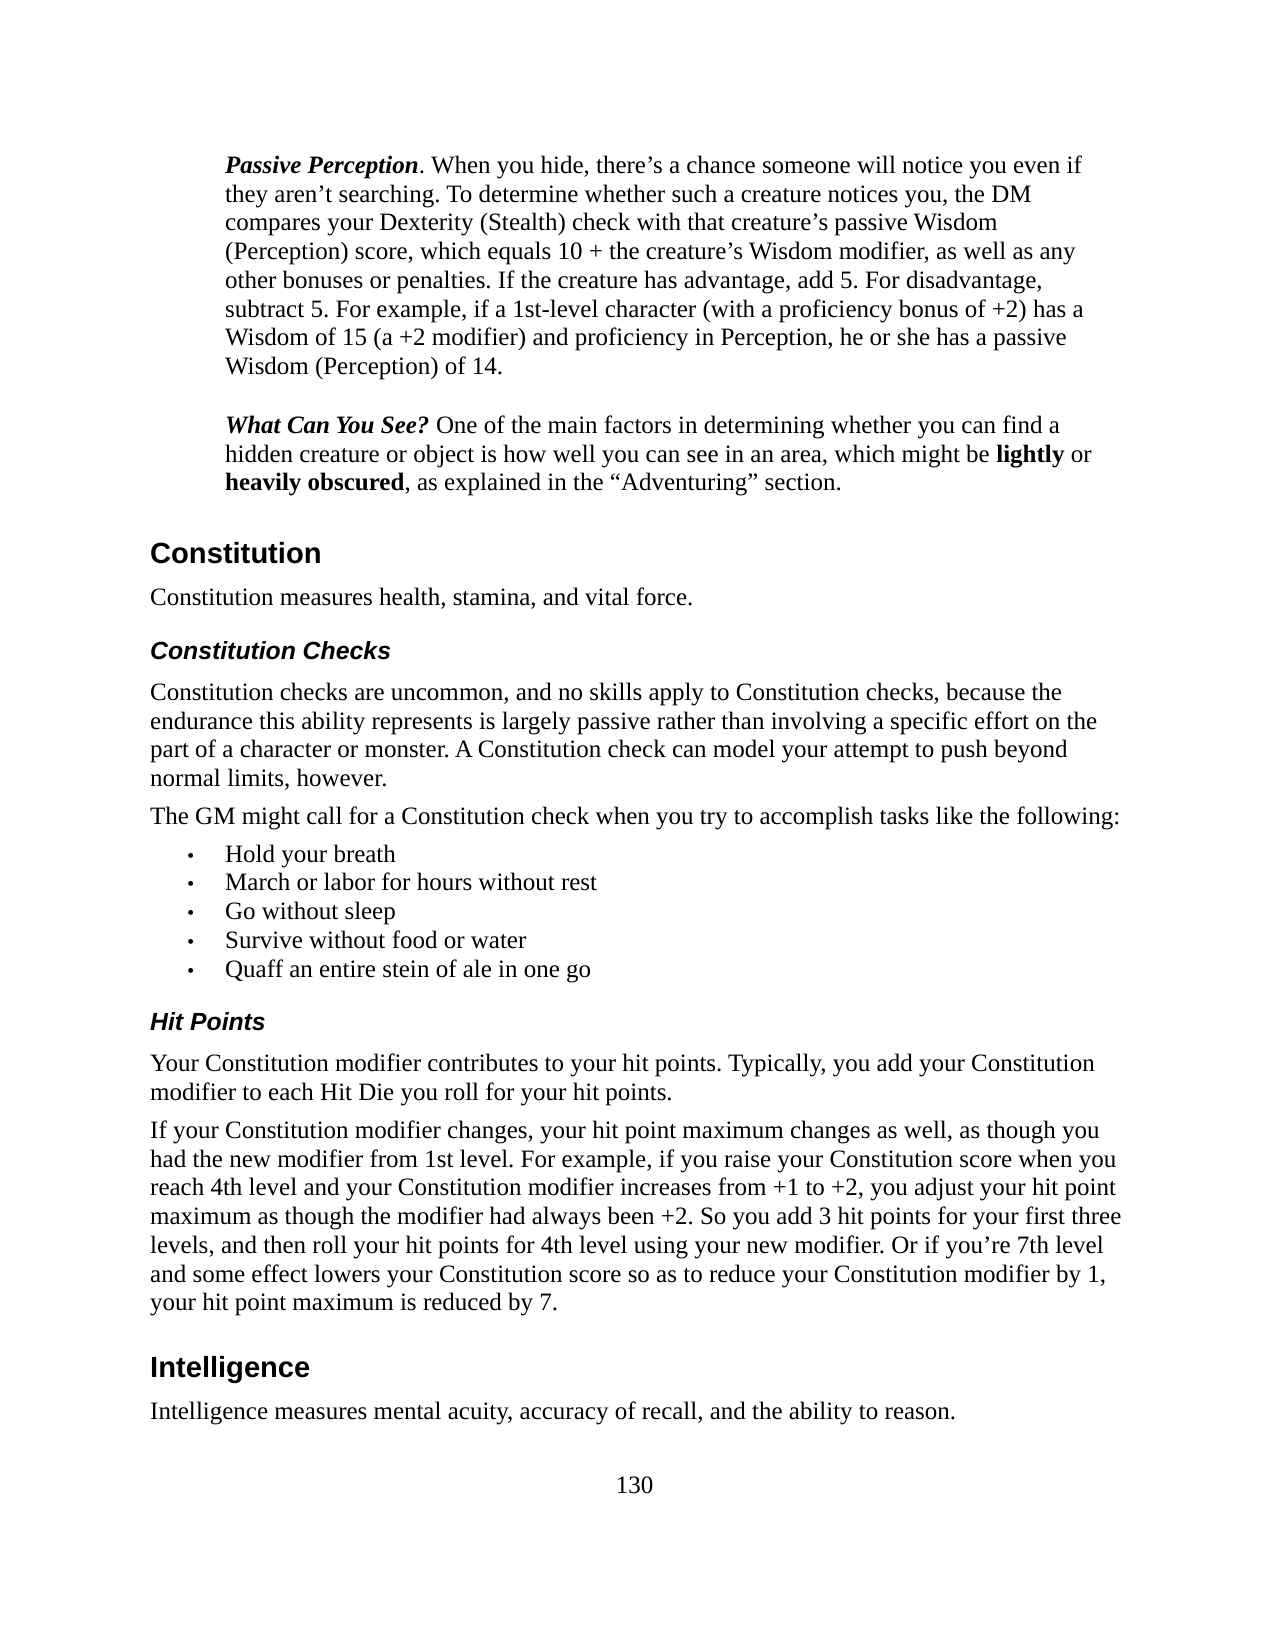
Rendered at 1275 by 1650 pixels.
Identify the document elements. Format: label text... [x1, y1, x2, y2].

list Quaff an entire stein of ale in one go [187, 954, 1125, 982]
text If your Constitution modifier changes, your hit point maximum changes as well, as though you had the new modifier from 1st level. For example, if you raise your Constitution score when you reach 4th level and your Constitution modifier increases from +1 to +2, you adjust your hit point maximum as though the modifier had always been +2. So you add 3 hit points for your first three levels, and then roll your hit points for 4th level using your new modifier. Or if you’re 7th level and some effect lowers your Constitution score so as to reduce your Constitution modifier by 1, your hit point maximum is reduced by 7. [150, 1115, 1125, 1316]
text Your Constitution modifier contributes to your hit points. Typically, you add your Constitution modifier to each Hit Die you roll for your hit points. [150, 1048, 1125, 1106]
text The GM might call for a Constitution check when you try to accomplish tasks like the following: [150, 801, 1125, 830]
list Go without sleep [187, 896, 1125, 925]
subtitle Intelligence [150, 1350, 1125, 1384]
subtitle Constitution Checks [150, 636, 1125, 664]
text Intelligence measures mental acuity, accuracy of recall, and the ability to reason. [150, 1396, 1125, 1425]
text Constitution measures health, stamina, and vital force. [150, 582, 1125, 611]
text What Can You See? One of the main factors in determining whether you can find a hidden creature or object is how well you can see in an area, which might be lightly or heavily obscured, as explained in the “Adventuring” section. [225, 410, 1125, 496]
text Passive Perception. When you hide, there’s a chance someone will notice you even if they aren’t searching. To determine whether such a creature notices you, the DM compares your Dexterity (Stealth) check with that creature’s passive Wisdom (Perception) score, which equals 10 + the creature’s Wisdom modifier, as well as any other bonuses or penalties. If the creature has advantage, add 5. For disadvantage, subtract 5. For example, if a 1st-level character (with a proficiency bonus of +2) has a Wisdom of 15 (a +2 modifier) and proficiency in Perception, he or she has a passive Wisdom (Perception) of 14. [225, 150, 1125, 380]
subtitle Constitution [150, 536, 1125, 570]
text Constitution checks are uncommon, and no skills apply to Constitution checks, because the endurance this ability represents is largely passive rather than involving a specific effort on the part of a character or monster. A Constitution check can model your attempt to push beyond normal limits, however. [150, 677, 1125, 792]
list March or labor for hours without rest [187, 867, 1125, 896]
list Survive without food or water [187, 925, 1125, 954]
list Hold your breath [187, 839, 1125, 867]
subtitle Hit Points [150, 1007, 1125, 1036]
